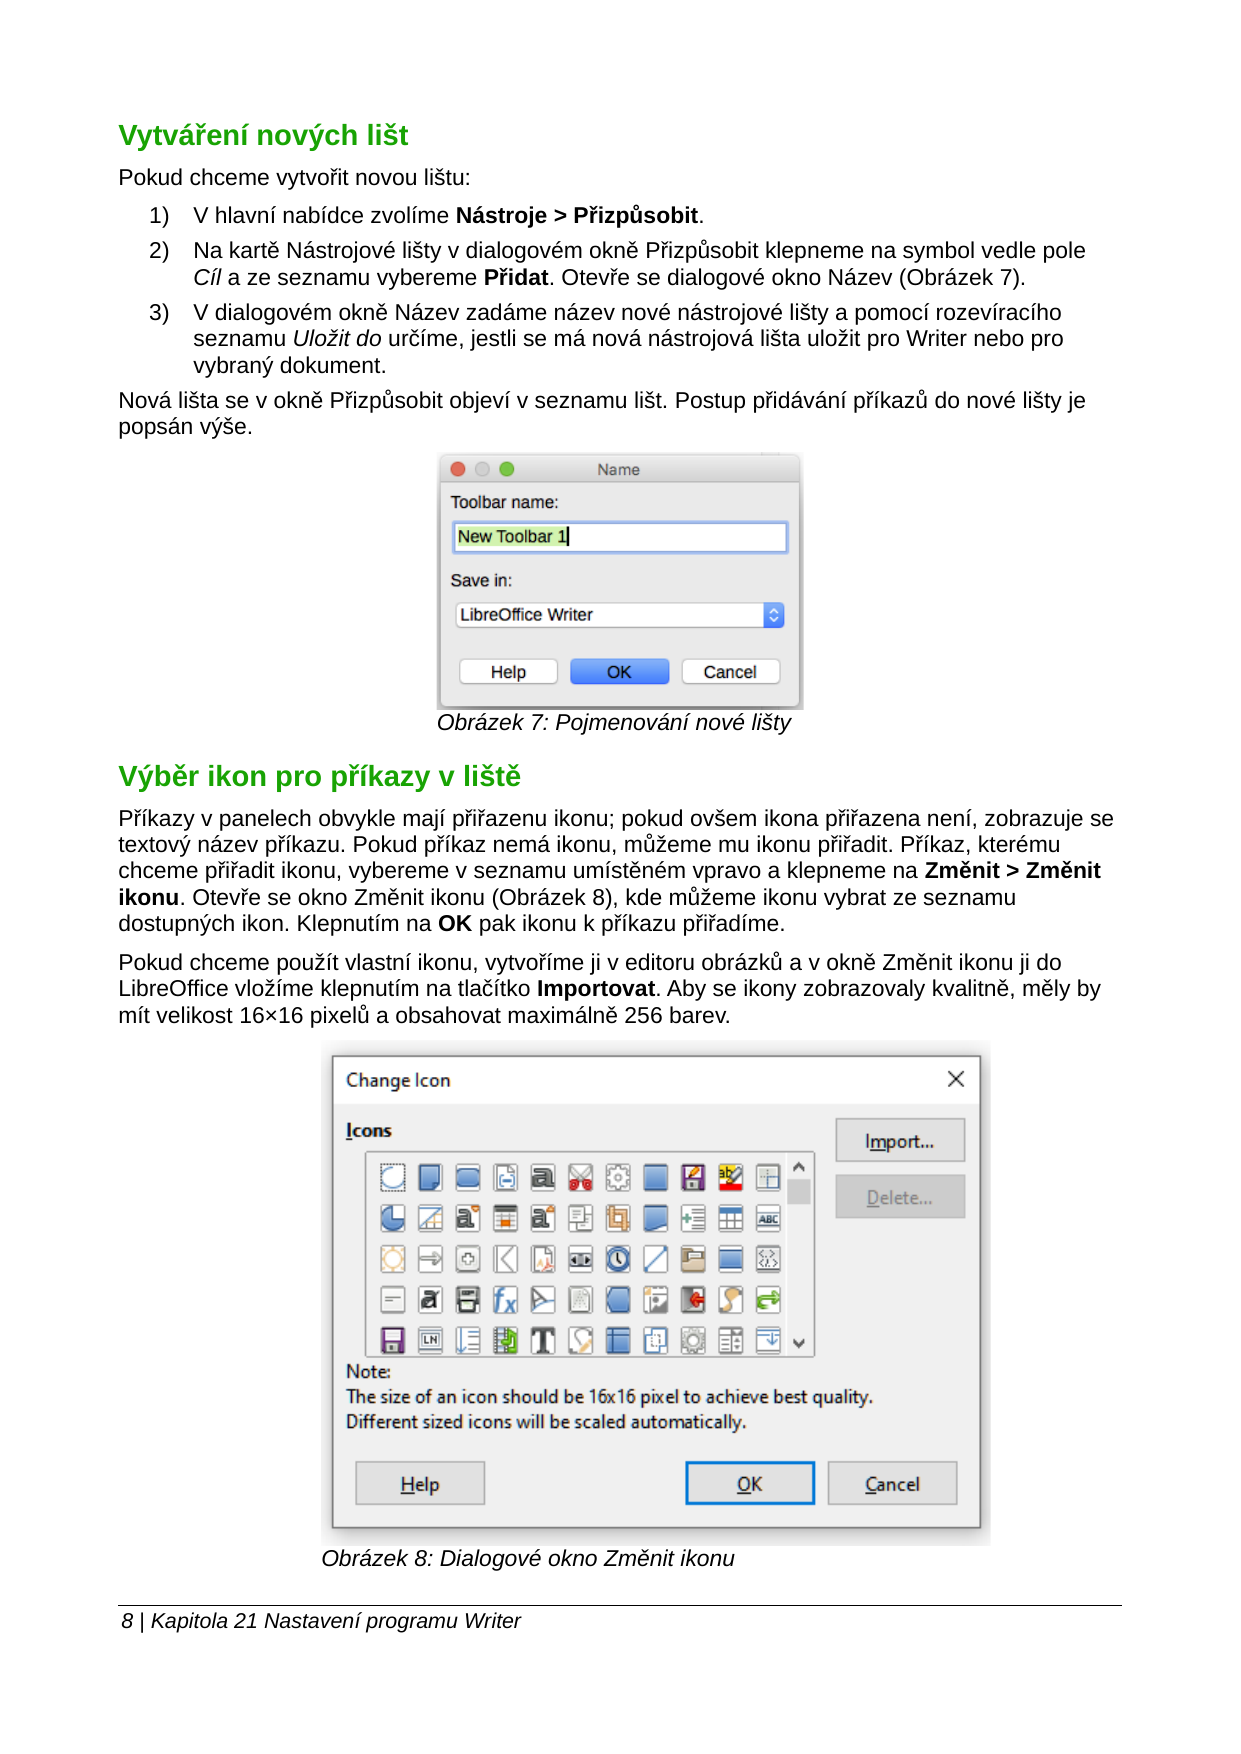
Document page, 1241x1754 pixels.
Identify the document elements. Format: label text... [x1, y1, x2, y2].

text Pokud chceme použít vlastní ikonu, vytvoříme ji v editoru obrázků a v okně Změnit ikonu ji do LibreOffice vložíme klepnutím na tlačítko Importovat. Aby se ikony zobrazovaly kvalitně, měly by mít velikost 16×16 pixelů a obsahovat maximálně 256 barev. [118, 949, 1122, 1028]
list V hlavní nabídce zvolíme Nástroje > Přizpůsobit. [169, 202, 1122, 229]
list V dialogovém okně Název zadáme název nové nástrojové lišty a pomocí rozevíracího seznamu Uložit do určíme, jestli se má nová nástrojová lišta uložit pro Writer nebo pro vybraný dokument. [169, 299, 1122, 378]
picture [436, 452, 804, 710]
text Nová lišta se v okně Přizpůsobit objeví v seznamu lišt. Postup přidávání příkazů do nové lišty je popsán výše. [118, 387, 1122, 440]
list Na kartě Nástrojové lišty v dialogovém okně Přizpůsobit klepneme na symbol vedle pole Cíl a ze seznamu vybereme Přidat. Otevře se dialogové okno Název (Obrázek 7). [169, 237, 1122, 290]
text Obrázek 8: Dialogové okno Změnit ikonu [321, 1546, 919, 1572]
picture [321, 1040, 991, 1546]
text Obrázek 7: Pojmenování nové lišty [437, 710, 803, 736]
text Příkazy v panelech obvykle mají přiřazenu ikonu; pokud ovšem ikona přiřazena není, zobrazuje se textový název příkazu. Pokud příkaz nemá ikonu, můžeme mu ikonu přiřadit. Příkaz, kterému chceme přiřadit ikonu, vybereme v seznamu umístěném vpravo a klepneme na Změnit > Změnit ikonu. Otevře se okno Změnit ikonu (Obrázek 8), kde můžeme ikonu vybrat ze seznamu dostupných ikon. Klepnutím na OK pak ikonu k příkazu přiřadíme. [118, 805, 1122, 936]
subtitle Vytváření nových lišt [118, 118, 1122, 152]
subtitle Výběr ikon pro příkazy v liště [118, 759, 1122, 793]
list Pokud chceme vytvořit novou lištu: [118, 163, 1122, 190]
